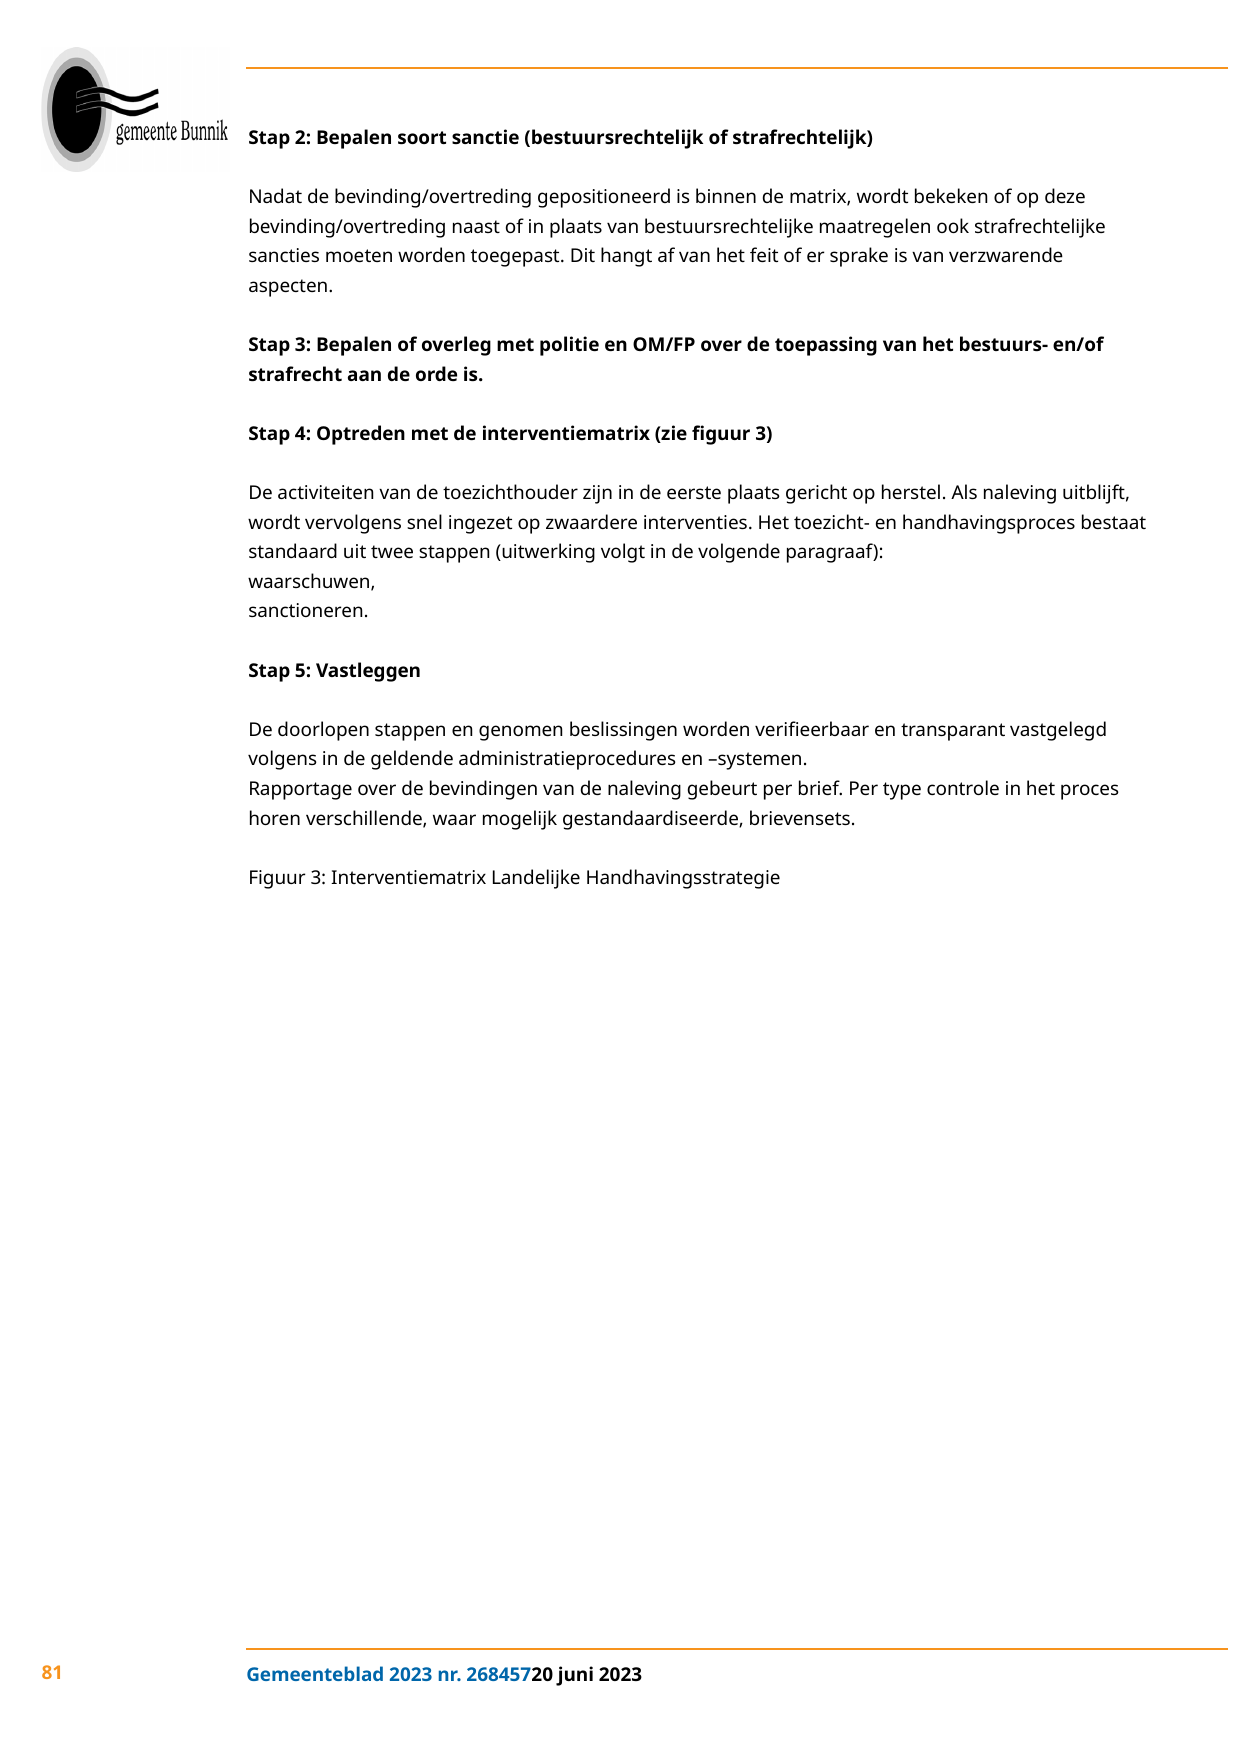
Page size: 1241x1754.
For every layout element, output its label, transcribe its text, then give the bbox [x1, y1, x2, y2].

text waarschuwen, [248, 568, 1152, 594]
text Stap 4: Optreden met de interventiematrix (zie figuur 3) [248, 420, 1152, 446]
text Stap 2: Bepalen soort sanctie (bestuursrechtelijk of strafrechtelijk) [248, 124, 1152, 150]
text Stap 3: Bepalen of overleg met politie en OM/FP over de toepassing van het bestuurs- en/of strafrecht aan de orde is. [248, 331, 1152, 387]
text Nadat de bevinding/overtreding gepositioneerd is binnen de matrix, wordt bekeken of op deze bevinding/overtreding naast of in plaats van bestuursrechtelijke maatregelen ook strafrechtelijke sancties moeten worden toegepast. Dit hangt af van het feit of er sprake is van verzwarende aspecten. [248, 183, 1152, 298]
text Figuur 3: Interventiematrix Landelijke Handhavingsstrategie [248, 864, 1152, 890]
text De doorlopen stappen en genomen beslissingen worden verifieerbaar en transparant vastgelegd volgens in de geldende administratieprocedures en –systemen. [248, 716, 1152, 771]
text sanctioneren. [248, 598, 1152, 623]
text De activiteiten van de toezichthouder zijn in de eerste plaats gericht op herstel. Als naleving uitblijft, wordt vervolgens snel ingezet op zwaardere interventies. Het toezicht- en handhavingsproces bestaat standaard uit twee stappen (uitwerking volgt in de volgende paragraaf): [248, 479, 1152, 564]
picture [41, 47, 231, 172]
text Rapportage over de bevindingen van de naleving gebeurt per brief. Per type controle in het proces horen verschillende, waar mogelijk gestandaardiseerde, brievensets. [248, 775, 1152, 831]
text Stap 5: Vastleggen [248, 657, 1152, 683]
